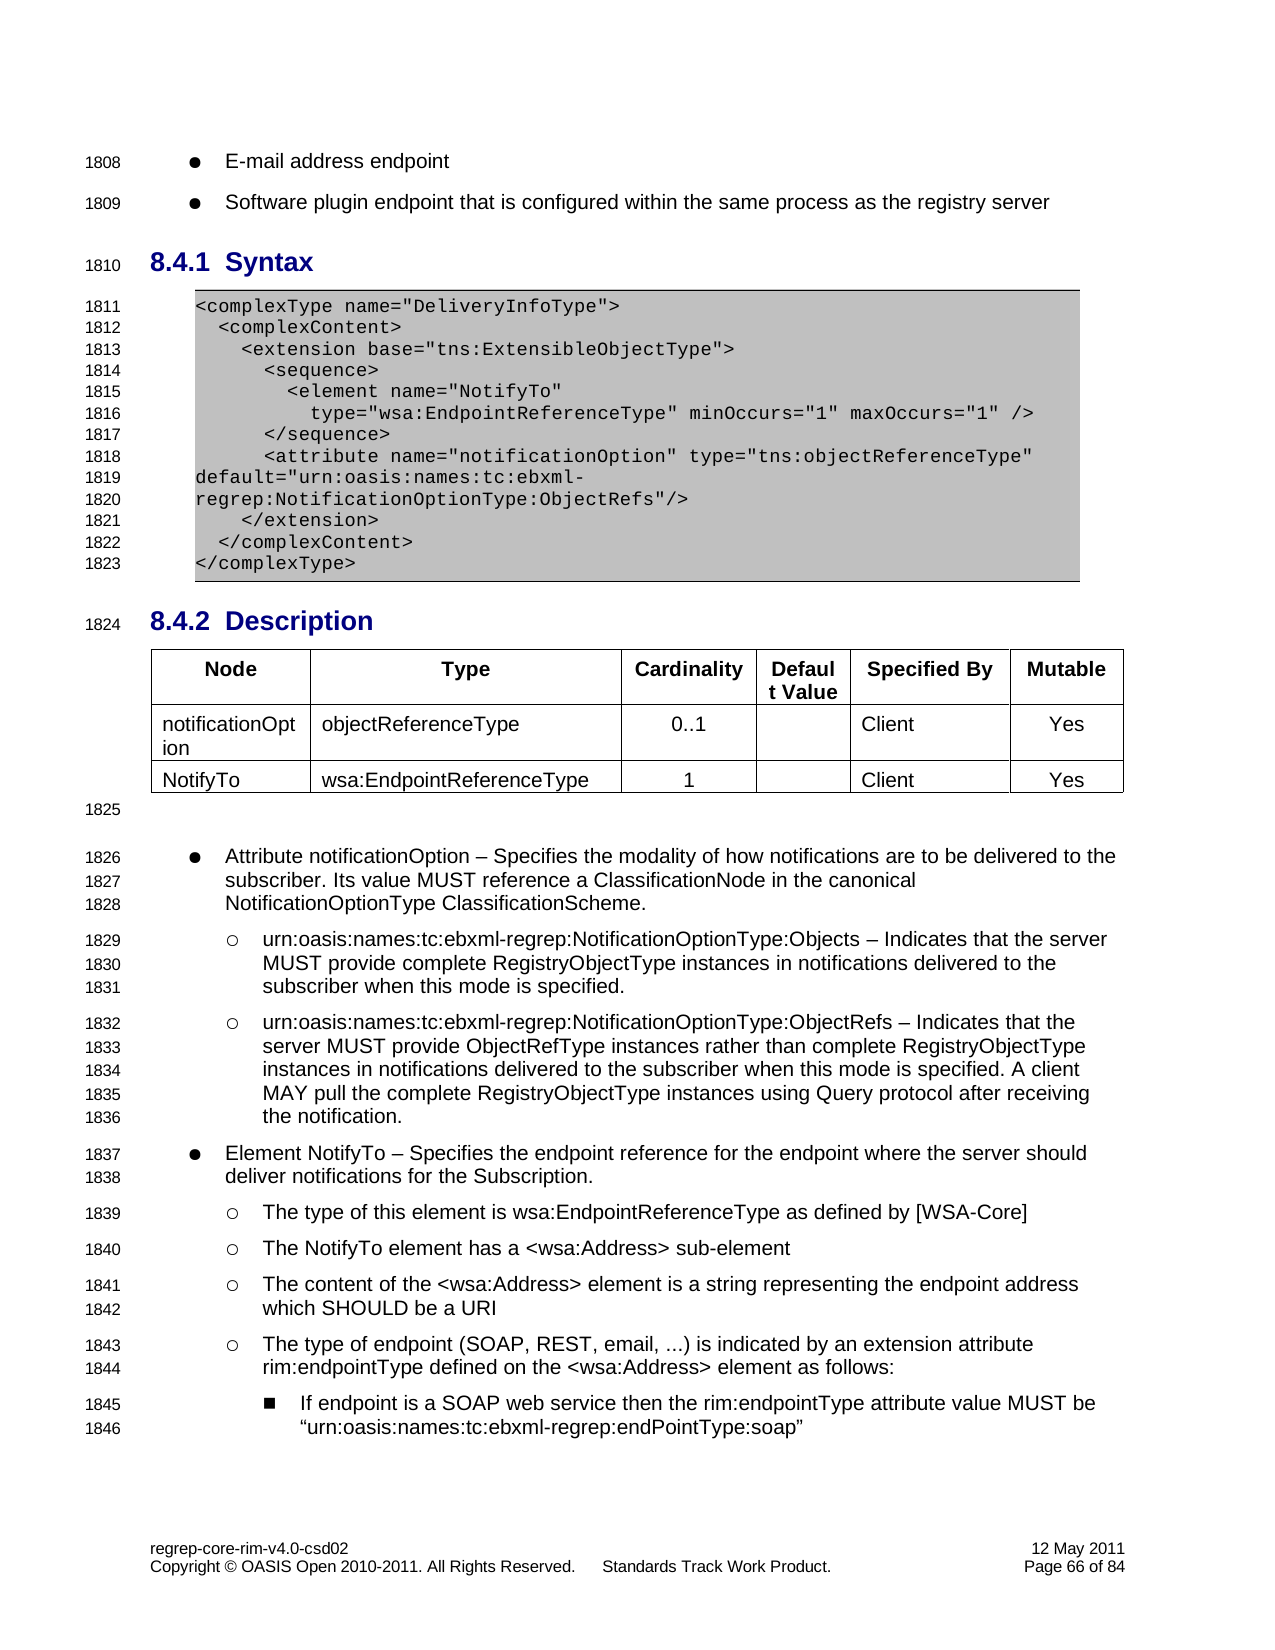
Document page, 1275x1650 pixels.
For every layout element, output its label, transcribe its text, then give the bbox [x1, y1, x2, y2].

text <attribute name="notificationOption" type="tns:objectReferenceType" [195, 440, 1080, 461]
table_cell 1 [622, 761, 756, 792]
subtitle Description [150, 606, 1125, 636]
table_cell objectReferenceType [311, 705, 621, 760]
list The NotifyTo element has a <wsa:Address> sub-element [225, 1237, 1125, 1260]
text <complexContent> [195, 311, 1080, 332]
list Software plugin endpoint that is configured within the same process as the registry server [187, 190, 1125, 214]
table_header Type [311, 650, 621, 704]
list urn:oasis:names:tc:ebxml-regrep:NotificationOptionType:Objects – Indicates that the server MUST provide complete RegistryObjectType instances in notifications delivered to the subscriber when this mode is specified. [225, 928, 1125, 998]
text default="urn:oasis:names:tc:ebxml-regrep:NotificationOptionType:ObjectRefs"/> [195, 461, 1080, 504]
table_cell notificationOption [152, 705, 310, 760]
table_cell Client [851, 761, 1009, 792]
table_cell [757, 705, 850, 760]
list The type of endpoint (SOAP, REST, email, ...) is indicated by an extension attribute rim:endpointType defined on the <wsa:Address> element as follows: [225, 1332, 1125, 1379]
list Element NotifyTo – Specifies the endpoint reference for the endpoint where the server should deliver notifications for the Subscription. [187, 1141, 1125, 1188]
text <sequence> [195, 354, 1080, 375]
text type="wsa:EndpointReferenceType" minOccurs="1" maxOccurs="1" /> [195, 397, 1080, 418]
list urn:oasis:names:tc:ebxml-regrep:NotificationOptionType:ObjectRefs – Indicates that the server MUST provide ObjectRefType instances rather than complete RegistryObjectType instances in notifications delivered to the subscriber when this mode is specified. A client MAY pull the complete RegistryObjectType instances using Query protocol after receiving the notification. [225, 1011, 1125, 1128]
table_cell Yes [1011, 761, 1123, 792]
table_cell Client [851, 705, 1009, 760]
list E-mail address endpoint [187, 150, 1125, 173]
text </complexContent> [195, 526, 1080, 547]
list If endpoint is a SOAP web service then the rim:endpointType attribute value MUST be “urn:oasis:names:tc:ebxml-regrep:endPointType:soap” [262, 1392, 1125, 1439]
subtitle Syntax [150, 247, 1125, 277]
table_header Mutable [1011, 650, 1123, 704]
text </sequence> [195, 418, 1080, 440]
text </extension> [195, 504, 1080, 526]
text <element name="NotifyTo" [195, 375, 1080, 397]
table_cell NotifyTo [152, 761, 310, 792]
table_header Node [152, 650, 310, 704]
table_cell 0..1 [622, 705, 756, 760]
text <extension base="tns:ExtensibleObjectType"> [195, 332, 1080, 354]
list Attribute notificationOption – Specifies the modality of how notifications are to be delivered to the subscriber. Its value MUST reference a ClassificationNode in the canonical NotificationOptionType ClassificationScheme. [187, 844, 1125, 915]
table_header Specified By [851, 650, 1009, 704]
table_cell Yes [1011, 705, 1123, 760]
text </complexType> [195, 547, 1080, 581]
table_cell wsa:EndpointReferenceType [311, 761, 621, 792]
table_header Default Value [757, 650, 850, 704]
list The content of the <wsa:Address> element is a string representing the endpoint address which SHOULD be a URI [225, 1273, 1125, 1320]
text <complexType name="DeliveryInfoType"> [195, 291, 1080, 311]
table_cell [757, 761, 850, 792]
table_header Cardinality [622, 650, 756, 704]
list The type of this element is wsa:EndpointReferenceType as defined by [WSA-Core] [225, 1201, 1125, 1224]
